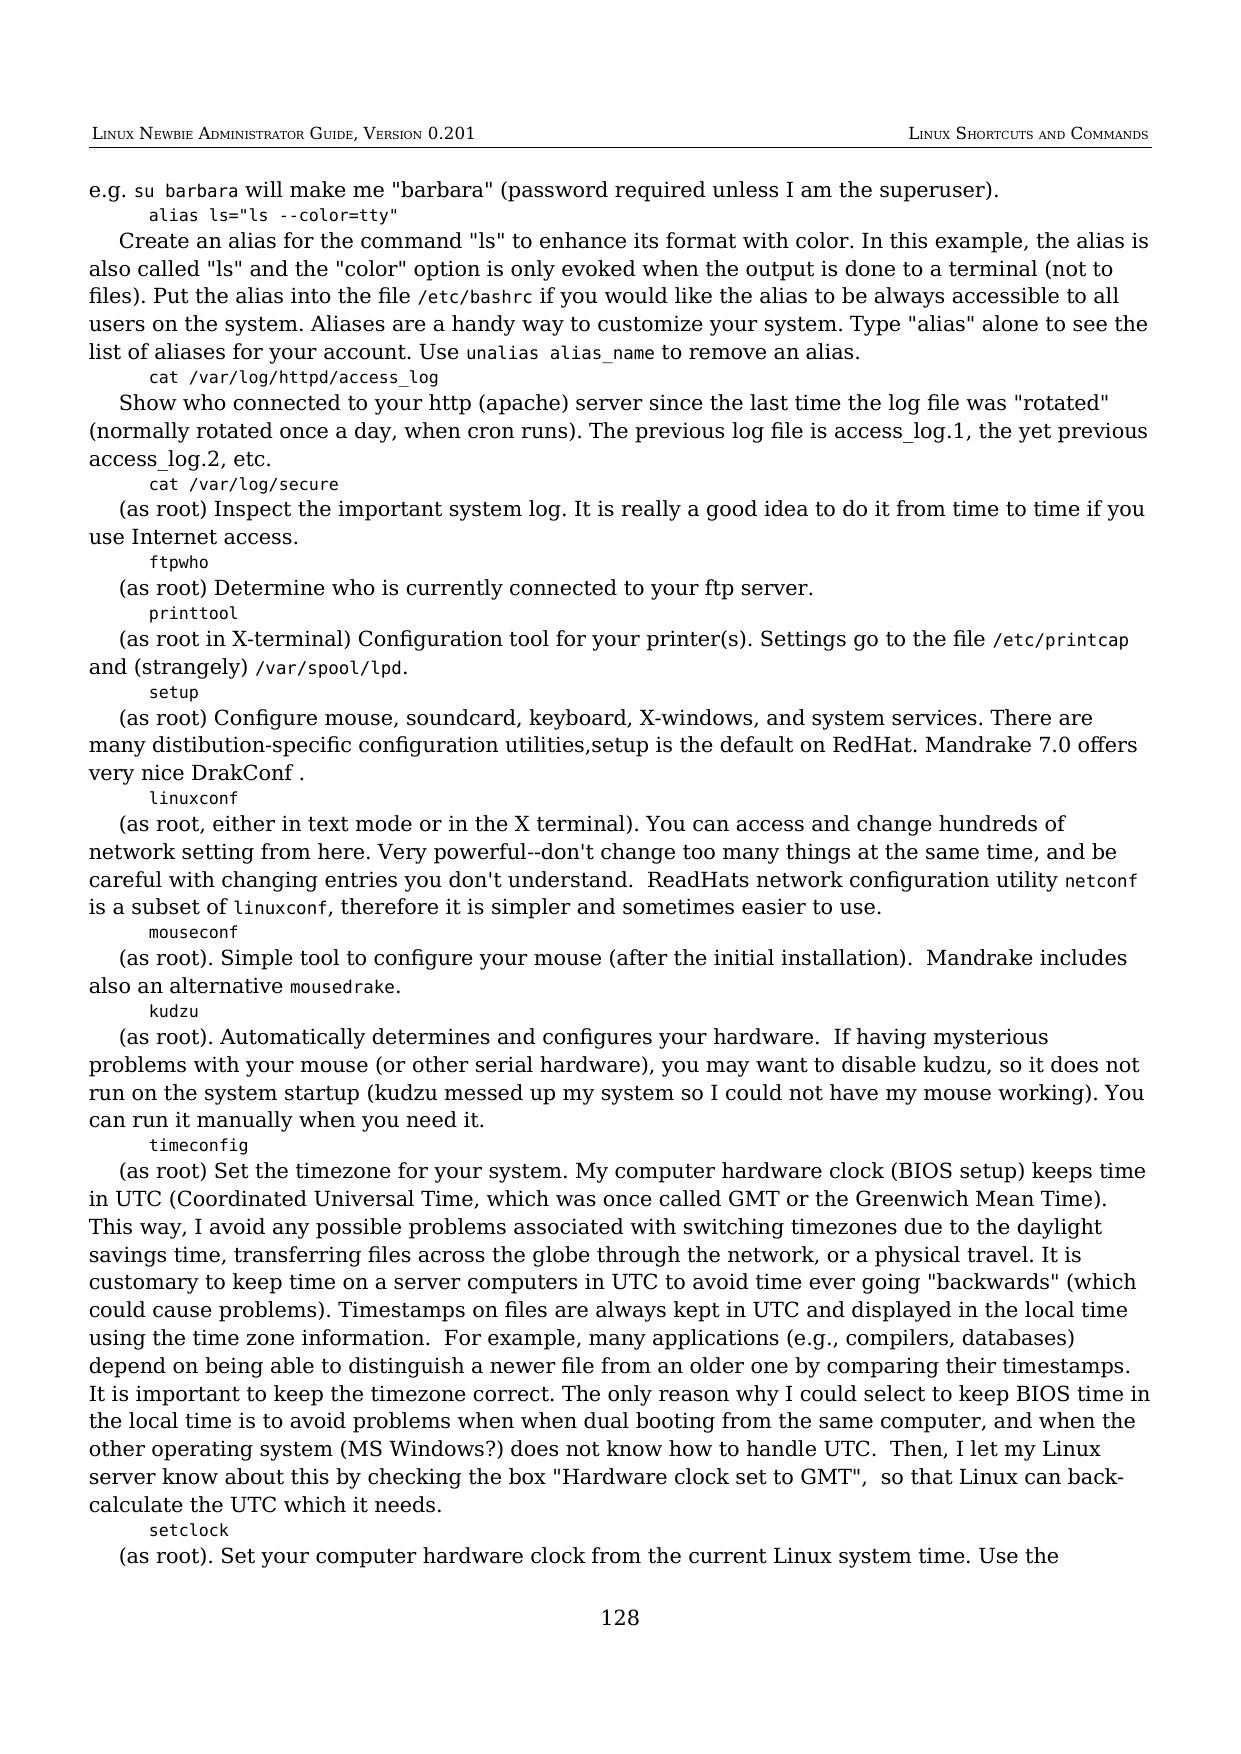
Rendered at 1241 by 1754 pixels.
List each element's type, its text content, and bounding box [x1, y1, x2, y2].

text setup [148, 683, 1152, 702]
text ftpwho [148, 553, 1152, 573]
text (as root) Configure mouse, soundcard, keyboard, X-windows, and system services. There are many distibution-specific configuration utilities,setup is the default on RedHat. Mandrake 7.0 offers very nice DrakConf . [88, 706, 1152, 786]
text mouseconf [148, 923, 1152, 943]
text alias ls="ls --color=tty" [148, 206, 1152, 225]
text linuxconf [148, 789, 1152, 808]
text (as root). Automatically determines and configures your hardware. If having mysterious problems with your mouse (or other serial hardware), you may want to disable kudzu, so it does not run on the system startup (kudzu messed up my system so I could not have my mouse working). You can run it manually when you need it. [88, 1025, 1152, 1133]
text Show who connected to your http (apache) server since the last time the log file was "rotated" (normally rotated once a day, when cron runs). The previous log file is access_log.1, the yet previous access_log.2, etc. [88, 391, 1152, 471]
text kudzu [148, 1002, 1152, 1021]
text printtool [148, 604, 1152, 623]
text setclock [148, 1521, 1152, 1540]
text (as root). Simple tool to configure your mouse (after the initial installation). Mandrake includes also an alternative mousedrake. [88, 946, 1152, 998]
text e.g. su barbara will make me "barbara" (password required unless I am the superuser). [88, 178, 1152, 202]
text (as root). Set your computer hardware clock from the current Linux system time. Use the [88, 1544, 1152, 1568]
text (as root) Inspect the important system log. It is really a good idea to do it from time to time if you use Internet access. [88, 497, 1152, 549]
text timeconfig [148, 1136, 1152, 1156]
text Create an alias for the command "ls" to enhance its format with color. In this example, the alias is also called "ls" and the "color" option is only evoked when the output is done to a terminal (not to files). Put the alias into the file /etc/bashrc if you would like the alias to be always accessible to all users on the system. Aliases are a handy way to customize your system. Type "alias" alone to see the list of aliases for your account. Use unalias alias_name to remove an alias. [88, 229, 1152, 364]
text (as root in X-terminal) Configuration tool for your printer(s). Settings go to the file /etc/printcap and (strangely) /var/spool/lpd. [88, 627, 1152, 679]
text (as root) Determine who is currently connected to your ftp server. [88, 576, 1152, 600]
text (as root, either in text mode or in the X terminal). You can access and change hundreds of network setting from here. Very powerful--don't change too many things at the same time, and be careful with changing entries you don't understand. ReadHats network configuration utility netconf is a subset of linuxconf, therefore it is simpler and sometimes easier to use. [88, 812, 1152, 920]
text (as root) Set the timezone for your system. My computer hardware clock (BIOS setup) keeps time in UTC (Coordinated Universal Time, which was once called GMT or the Greenwich Mean Time). This way, I avoid any possible problems associated with switching timezones due to the daylight savings time, transferring files across the globe through the network, or a physical travel. It is customary to keep time on a server computers in UTC to avoid time ever going "backwards" (which could cause problems). Timestamps on files are always kept in UTC and displayed in the local time using the time zone information. For example, many applications (e.g., compilers, databases) depend on being able to distinguish a newer file from an older one by comparing their timestamps. It is important to keep the timezone correct. The only reason why I could select to keep BIOS time in the local time is to avoid problems when when dual booting from the same computer, and when the other operating system (MS Windows?) does not know how to handle UTC. Then, I let my Linux server know about this by checking the box "Hardware clock set to GMT", so that Linux can back-calculate the UTC which it needs. [88, 1159, 1152, 1517]
text cat /var/log/httpd/access_log [148, 368, 1152, 387]
text cat /var/log/secure [148, 474, 1152, 494]
